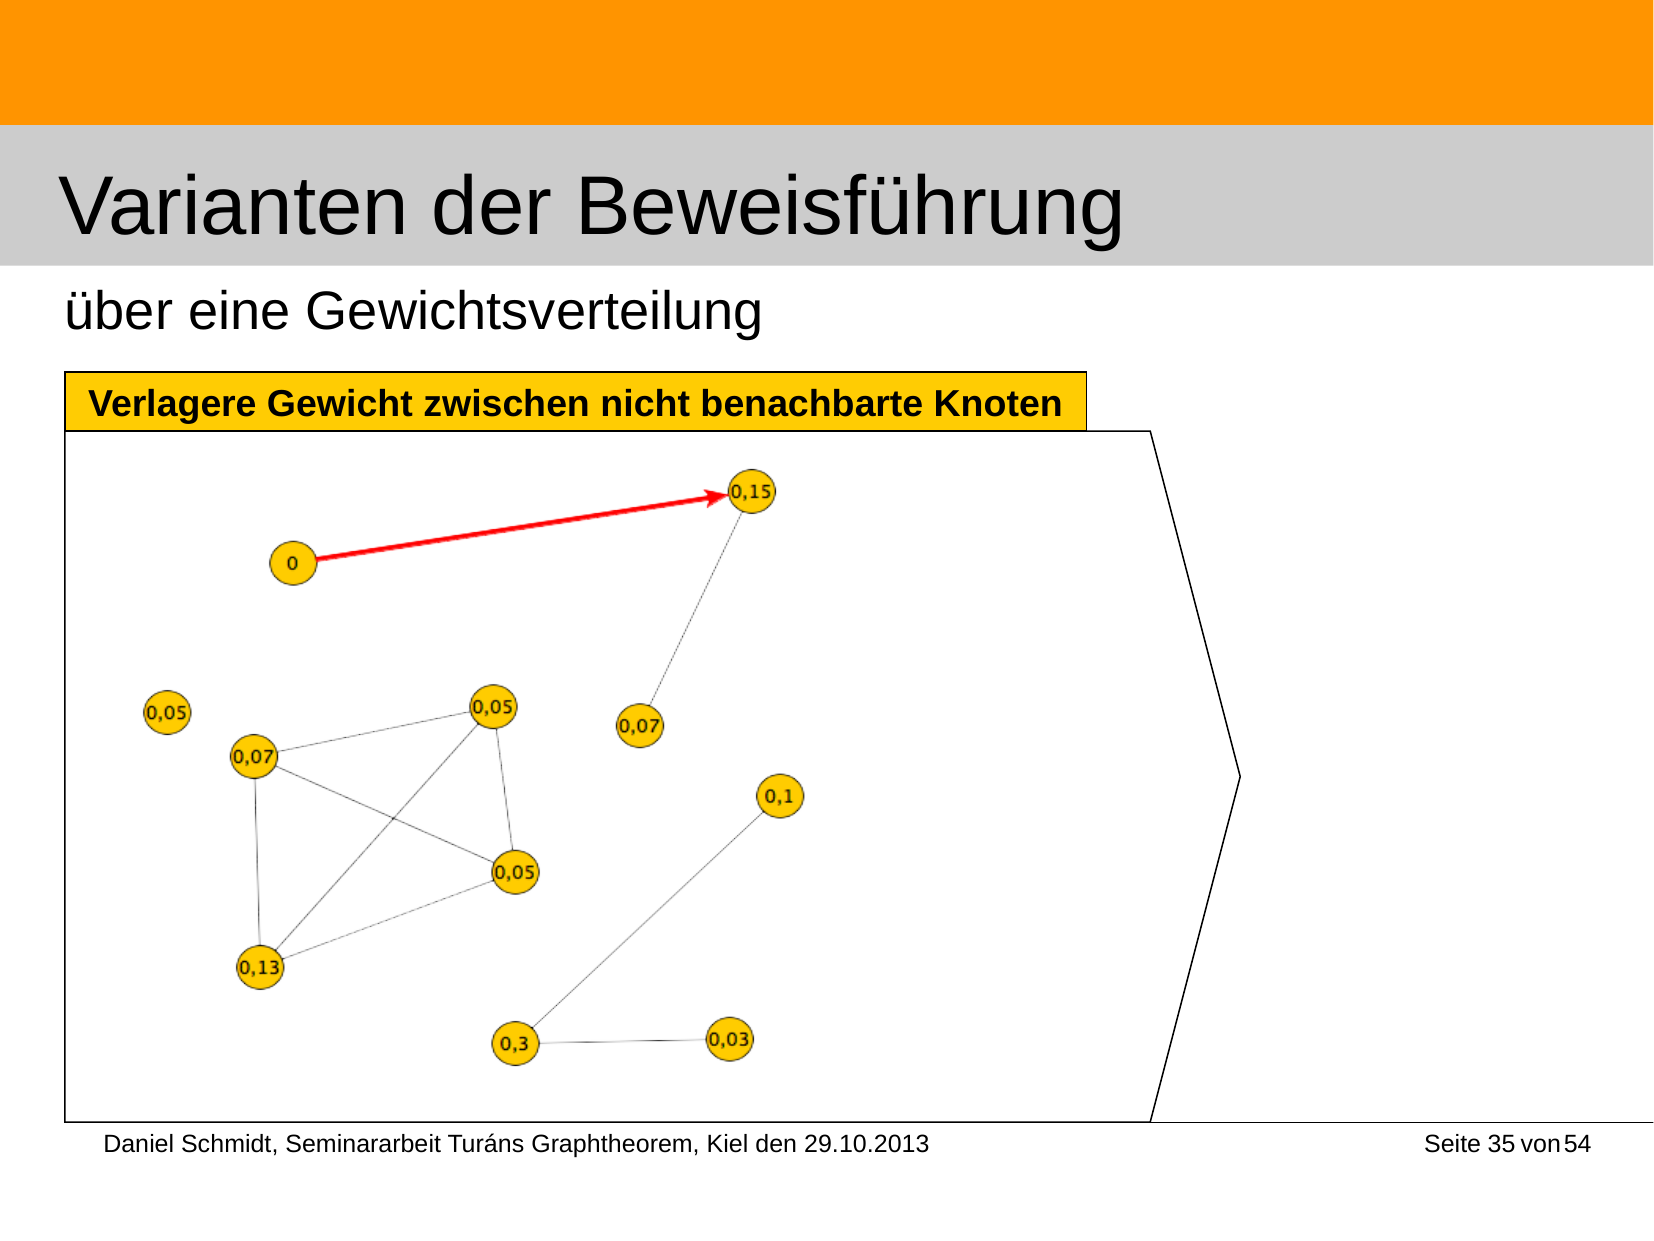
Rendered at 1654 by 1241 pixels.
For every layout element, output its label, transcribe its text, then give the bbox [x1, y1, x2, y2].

text_box [64, 431, 1241, 1123]
text_box [1498, 1122, 1505, 1165]
text_box Verlagere Gewicht zwischen nicht benachbarte Knoten [64, 372, 1087, 432]
title Varianten der Beweisführung [50, 143, 1359, 260]
text_box Seite [1409, 1122, 1498, 1165]
title über eine Gewichtsverteilung [56, 238, 1365, 349]
picture [118, 447, 827, 1087]
text_box von [1505, 1122, 1595, 1165]
text_box 54 [1549, 1121, 1654, 1193]
